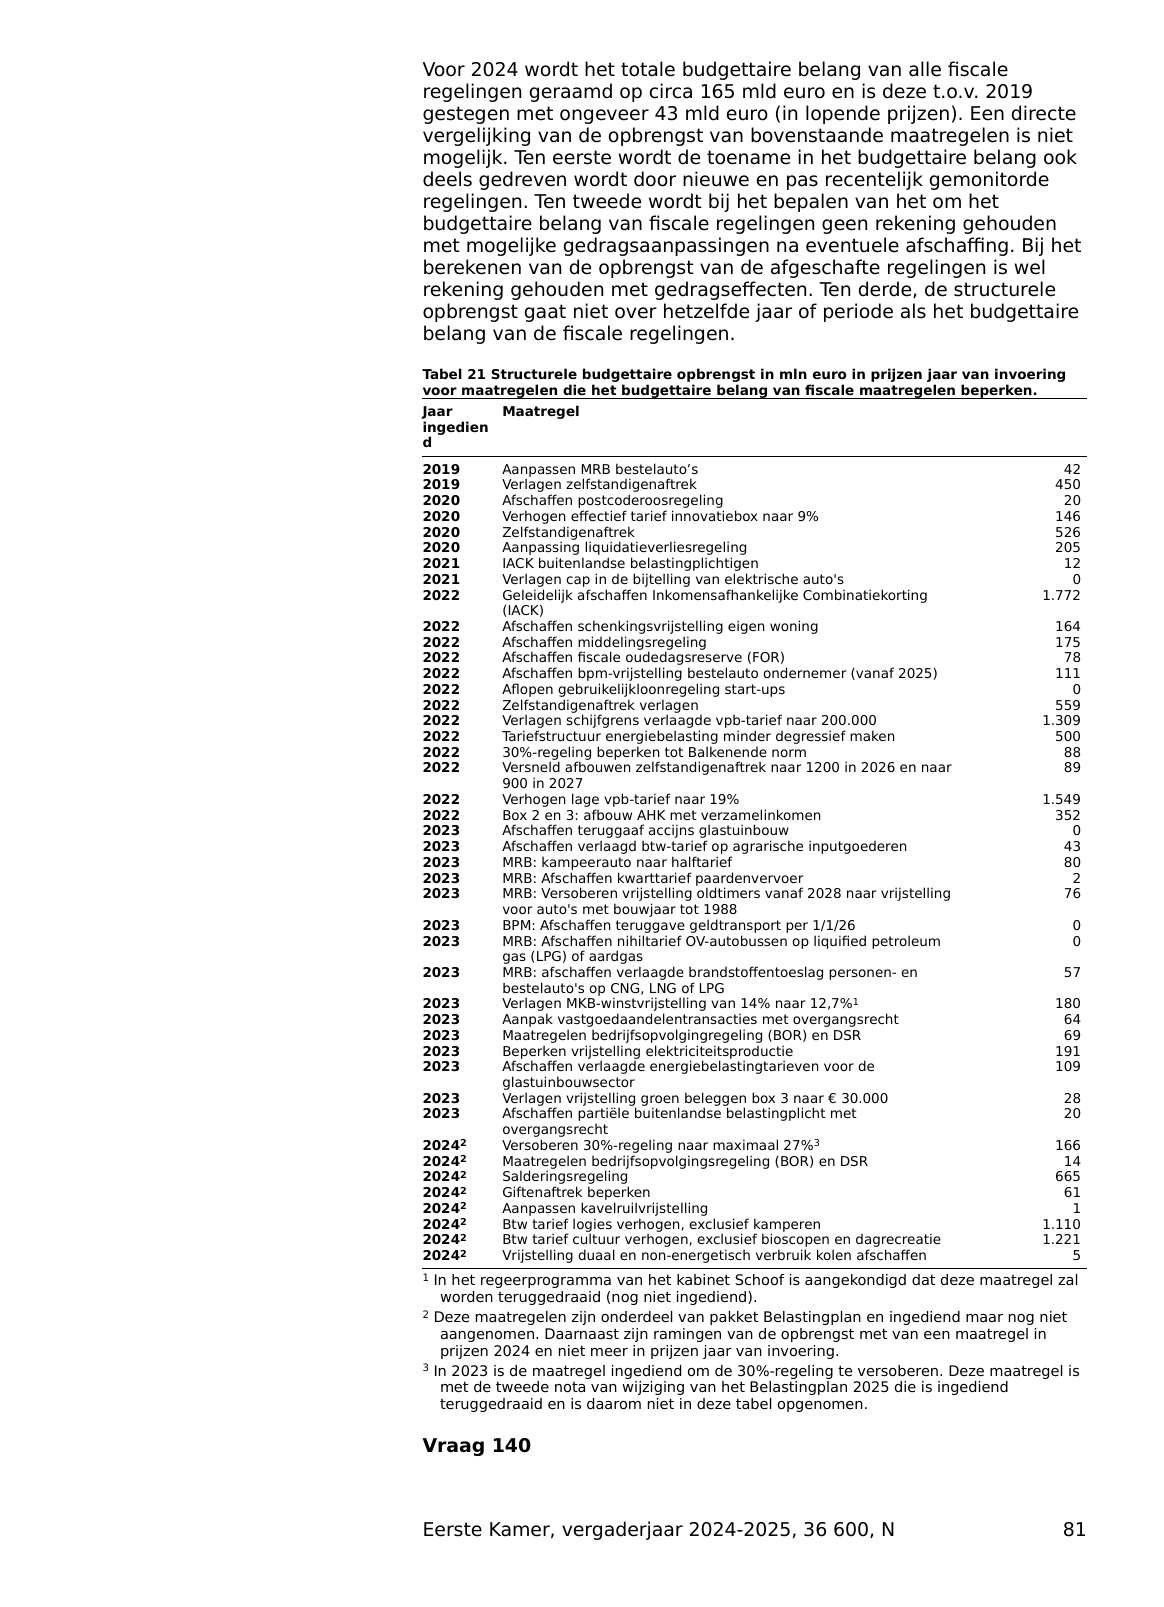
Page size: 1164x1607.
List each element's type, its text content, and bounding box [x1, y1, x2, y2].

table_cell 111 [969, 666, 1087, 682]
table_cell 14 [969, 1154, 1087, 1169]
table_cell 12 [969, 556, 1087, 572]
table_cell 2023 [422, 996, 496, 1012]
table_cell 164 [969, 619, 1087, 634]
table_cell 2019 [422, 477, 496, 493]
table_cell 2023 [422, 1106, 496, 1138]
table_cell Zelfstandigenaftrek [496, 524, 968, 540]
table_cell 43 [969, 839, 1087, 855]
table_cell 69 [969, 1028, 1087, 1043]
table_cell 2020 [422, 524, 496, 540]
table_cell 526 [969, 524, 1087, 540]
table_cell 88 [969, 745, 1087, 760]
table_cell 2022 [422, 698, 496, 713]
table_cell MRB: Versoberen vrijstelling oldtimers vanaf 2028 naar vrijstelling voor auto's met bouwjaar tot 1988 [496, 886, 968, 918]
table_cell 2023 [422, 855, 496, 870]
table_cell Verlagen vrijstelling groen beleggen box 3 naar € 30.000 [496, 1091, 968, 1106]
table_cell 28 [969, 1091, 1087, 1106]
table_cell 1.110 [969, 1216, 1087, 1232]
table_cell 20242 [422, 1169, 496, 1185]
table_cell Aanpassing liquidatieverliesregeling [496, 540, 968, 556]
table_cell Beperken vrijstelling elektriciteitsproductie [496, 1044, 968, 1059]
table_cell Giftenaftrek beperken [496, 1185, 968, 1201]
table_cell 2022 [422, 745, 496, 760]
table_cell 2023 [422, 1012, 496, 1028]
table_cell 20242 [422, 1138, 496, 1153]
table_cell 20242 [422, 1185, 496, 1201]
table_cell 450 [969, 477, 1087, 493]
table_cell Zelfstandigenaftrek verlagen [496, 698, 968, 713]
table_cell Salderingsregeling [496, 1169, 968, 1185]
table_cell 20 [969, 1106, 1087, 1138]
table_cell 2023 [422, 1028, 496, 1043]
table_cell Aflopen gebruikelijkloonregeling start-ups [496, 682, 968, 697]
table_cell 30%-regeling beperken tot Balkenende norm [496, 745, 968, 760]
table_cell 20242 [422, 1154, 496, 1169]
table_cell Btw tarief logies verhogen, exclusief kamperen [496, 1216, 968, 1232]
table_cell Jaar ingediend [422, 399, 496, 456]
table_cell 166 [969, 1138, 1087, 1153]
table_cell Afschaffen middelingsregeling [496, 635, 968, 650]
table_cell 2023 [422, 965, 496, 996]
table_cell Verlagen MKB-winstvrijstelling van 14% naar 12,7%1 [496, 996, 968, 1012]
table_cell 20242 [422, 1201, 496, 1216]
table_cell 1 [969, 1201, 1087, 1216]
table_cell Verhogen effectief tarief innovatiebox naar 9% [496, 509, 968, 524]
table_cell 1.309 [969, 713, 1087, 729]
table_cell 20242 [422, 1248, 496, 1268]
table_cell 2023 [422, 1091, 496, 1106]
table_cell 2022 [422, 713, 496, 729]
table_cell BPM: Afschaffen teruggave geldtransport per 1/1/26 [496, 918, 968, 933]
table_cell 2 [969, 870, 1087, 886]
table_cell Verlagen cap in de bijtelling van elektrische auto's [496, 572, 968, 587]
table_cell 2019 [422, 457, 496, 477]
table_cell 2023 [422, 933, 496, 965]
table_cell 205 [969, 540, 1087, 556]
table_cell 2022 [422, 635, 496, 650]
table_cell Afschaffen schenkingsvrijstelling eigen woning [496, 619, 968, 634]
table_cell IACK buitenlandse belastingplichtigen [496, 556, 968, 572]
table_cell 2023 [422, 823, 496, 839]
table_cell 61 [969, 1185, 1087, 1201]
table_cell 2023 [422, 1059, 496, 1091]
table_cell 89 [969, 760, 1087, 792]
table_cell 2023 [422, 839, 496, 855]
table_cell 665 [969, 1169, 1087, 1185]
table_cell MRB: afschaffen verlaagde brandstoffentoeslag personen- en bestelauto's op CNG, LNG of LPG [496, 965, 968, 996]
table_cell 5 [969, 1248, 1087, 1268]
table_cell MRB: Afschaffen kwarttarief paardenvervoer [496, 870, 968, 886]
table_cell 2023 [422, 886, 496, 918]
table_cell 1.772 [969, 587, 1087, 619]
table_cell Box 2 en 3: afbouw AHK met verzamelinkomen [496, 808, 968, 823]
table_cell 2022 [422, 760, 496, 792]
table_cell 2023 [422, 918, 496, 933]
table_cell Afschaffen verlaagde energiebelastingtarieven voor de glastuinbouwsector [496, 1059, 968, 1091]
table_cell 500 [969, 729, 1087, 744]
table_cell Versneld afbouwen zelfstandigenaftrek naar 1200 in 2026 en naar 900 in 2027 [496, 760, 968, 792]
table_cell Versoberen 30%-regeling naar maximaal 27%3 [496, 1138, 968, 1153]
table_cell 2022 [422, 619, 496, 634]
table_cell Aanpassen MRB bestelauto’s [496, 457, 968, 477]
table_cell 2022 [422, 792, 496, 807]
table_cell 0 [969, 572, 1087, 587]
table_cell 78 [969, 650, 1087, 666]
table_cell 146 [969, 509, 1087, 524]
table_cell 2022 [422, 682, 496, 697]
table_cell 0 [969, 823, 1087, 839]
table_cell Afschaffen verlaagd btw-tarief op agrarische inputgoederen [496, 839, 968, 855]
table_cell Afschaffen fiscale oudedagsreserve (FOR) [496, 650, 968, 666]
table_cell [969, 399, 1087, 456]
table_cell Aanpassen kavelruilvrijstelling [496, 1201, 968, 1216]
table_cell Verlagen zelfstandigenaftrek [496, 477, 968, 493]
table_cell 1 In het regeerprogramma van het kabinet Schoof is aangekondigd dat deze maatregel zal worden teruggedraaid (nog niet ingediend). 2 Deze maatregelen zijn onderdeel van pakket Belastingplan en ingediend maar nog niet aangenomen. Daarnaast zijn ramingen van de opbrengst met van een maatregel in prijzen 2024 en niet meer in prijzen jaar van invoering. 3 In 2023 is de maatregel ingediend om de 30%-regeling te versoberen. Deze maatregel is met de tweede nota van wijziging van het Belastingplan 2025 die is ingediend teruggedraaid en is daarom niet in deze tabel opgenomen. [422, 1269, 1087, 1413]
table_cell 64 [969, 1012, 1087, 1028]
table_cell 20242 [422, 1216, 496, 1232]
table_cell 2023 [422, 870, 496, 886]
table_cell 80 [969, 855, 1087, 870]
table_cell 20 [969, 493, 1087, 509]
table_cell Verlagen schijfgrens verlaagde vpb-tarief naar 200.000 [496, 713, 968, 729]
table_cell 1.221 [969, 1232, 1087, 1248]
table_cell Tariefstructuur energiebelasting minder degressief maken [496, 729, 968, 744]
table_cell 20242 [422, 1232, 496, 1248]
table_cell 2020 [422, 493, 496, 509]
table_cell MRB: kampeerauto naar halftarief [496, 855, 968, 870]
table_cell 2021 [422, 556, 496, 572]
table_cell Afschaffen postcoderoosregeling [496, 493, 968, 509]
table_cell 559 [969, 698, 1087, 713]
table_cell 180 [969, 996, 1087, 1012]
table_cell 2022 [422, 808, 496, 823]
table_cell Maatregel [496, 399, 968, 456]
text Voor 2024 wordt het totale budgettaire belang van alle fiscale regelingen geraamd op circa 165 mld euro en is deze t.o.v. 2019 gestegen met ongeveer 43 mld euro (in lopende prijzen). Een directe vergelijking van de opbrengst van bovenstaande maatregelen is niet mogelijk. Ten eerste wordt de toename in het budgettaire belang ook deels gedreven wordt door nieuwe en pas recentelijk gemonitorde regelingen. Ten tweede wordt bij het bepalen van het om het budgettaire belang van fiscale regelingen geen rekening gehouden met mogelijke gedragsaanpassingen na eventuele afschaffing. Bij het berekenen van de opbrengst van de afgeschafte regelingen is wel rekening gehouden met gedragseffecten. Ten derde, de structurele opbrengst gaat niet over hetzelfde jaar of periode als het budgettaire belang van de fiscale regelingen. [422, 59, 1087, 345]
table_cell 2022 [422, 729, 496, 744]
table_cell 2020 [422, 509, 496, 524]
table_cell 352 [969, 808, 1087, 823]
table_cell Vrijstelling duaal en non-energetisch verbruik kolen afschaffen [496, 1248, 968, 1268]
table_cell MRB: Afschaffen nihiltarief OV-autobussen op liquified petroleum gas (LPG) of aardgas [496, 933, 968, 965]
table_cell 2022 [422, 666, 496, 682]
table_cell Afschaffen partiële buitenlandse belastingplicht met overgangsrecht [496, 1106, 968, 1138]
table_cell 0 [969, 918, 1087, 933]
table_cell 2022 [422, 650, 496, 666]
table_cell Afschaffen teruggaaf accijns glastuinbouw [496, 823, 968, 839]
table_header Tabel 21 Structurele budgettaire opbrengst in mln euro in prijzen jaar van invoering voor maatregelen die het budgettaire belang van fiscale maatregelen beperken. [422, 367, 1087, 398]
table_cell 57 [969, 965, 1087, 996]
text Vraag 140 [422, 1435, 1087, 1457]
table_cell Btw tarief cultuur verhogen, exclusief bioscopen en dagrecreatie [496, 1232, 968, 1248]
table_cell 2023 [422, 1044, 496, 1059]
table_cell 42 [969, 457, 1087, 477]
table_cell 2021 [422, 572, 496, 587]
table_cell Geleidelijk afschaffen Inkomensafhankelijke Combinatiekorting (IACK) [496, 587, 968, 619]
table_cell Maatregelen bedrijfsopvolgingsregeling (BOR) en DSR [496, 1154, 968, 1169]
table_cell Maatregelen bedrijfsopvolgingregeling (BOR) en DSR [496, 1028, 968, 1043]
table_cell 191 [969, 1044, 1087, 1059]
table_cell 2022 [422, 587, 496, 619]
table_cell 175 [969, 635, 1087, 650]
table_cell 2020 [422, 540, 496, 556]
table_cell Aanpak vastgoedaandelentransacties met overgangsrecht [496, 1012, 968, 1028]
table_cell Verhogen lage vpb-tarief naar 19% [496, 792, 968, 807]
table_cell 1.549 [969, 792, 1087, 807]
table_cell 0 [969, 682, 1087, 697]
table_cell Afschaffen bpm-vrijstelling bestelauto ondernemer (vanaf 2025) [496, 666, 968, 682]
table_cell 0 [969, 933, 1087, 965]
table_cell 76 [969, 886, 1087, 918]
table_cell 109 [969, 1059, 1087, 1091]
